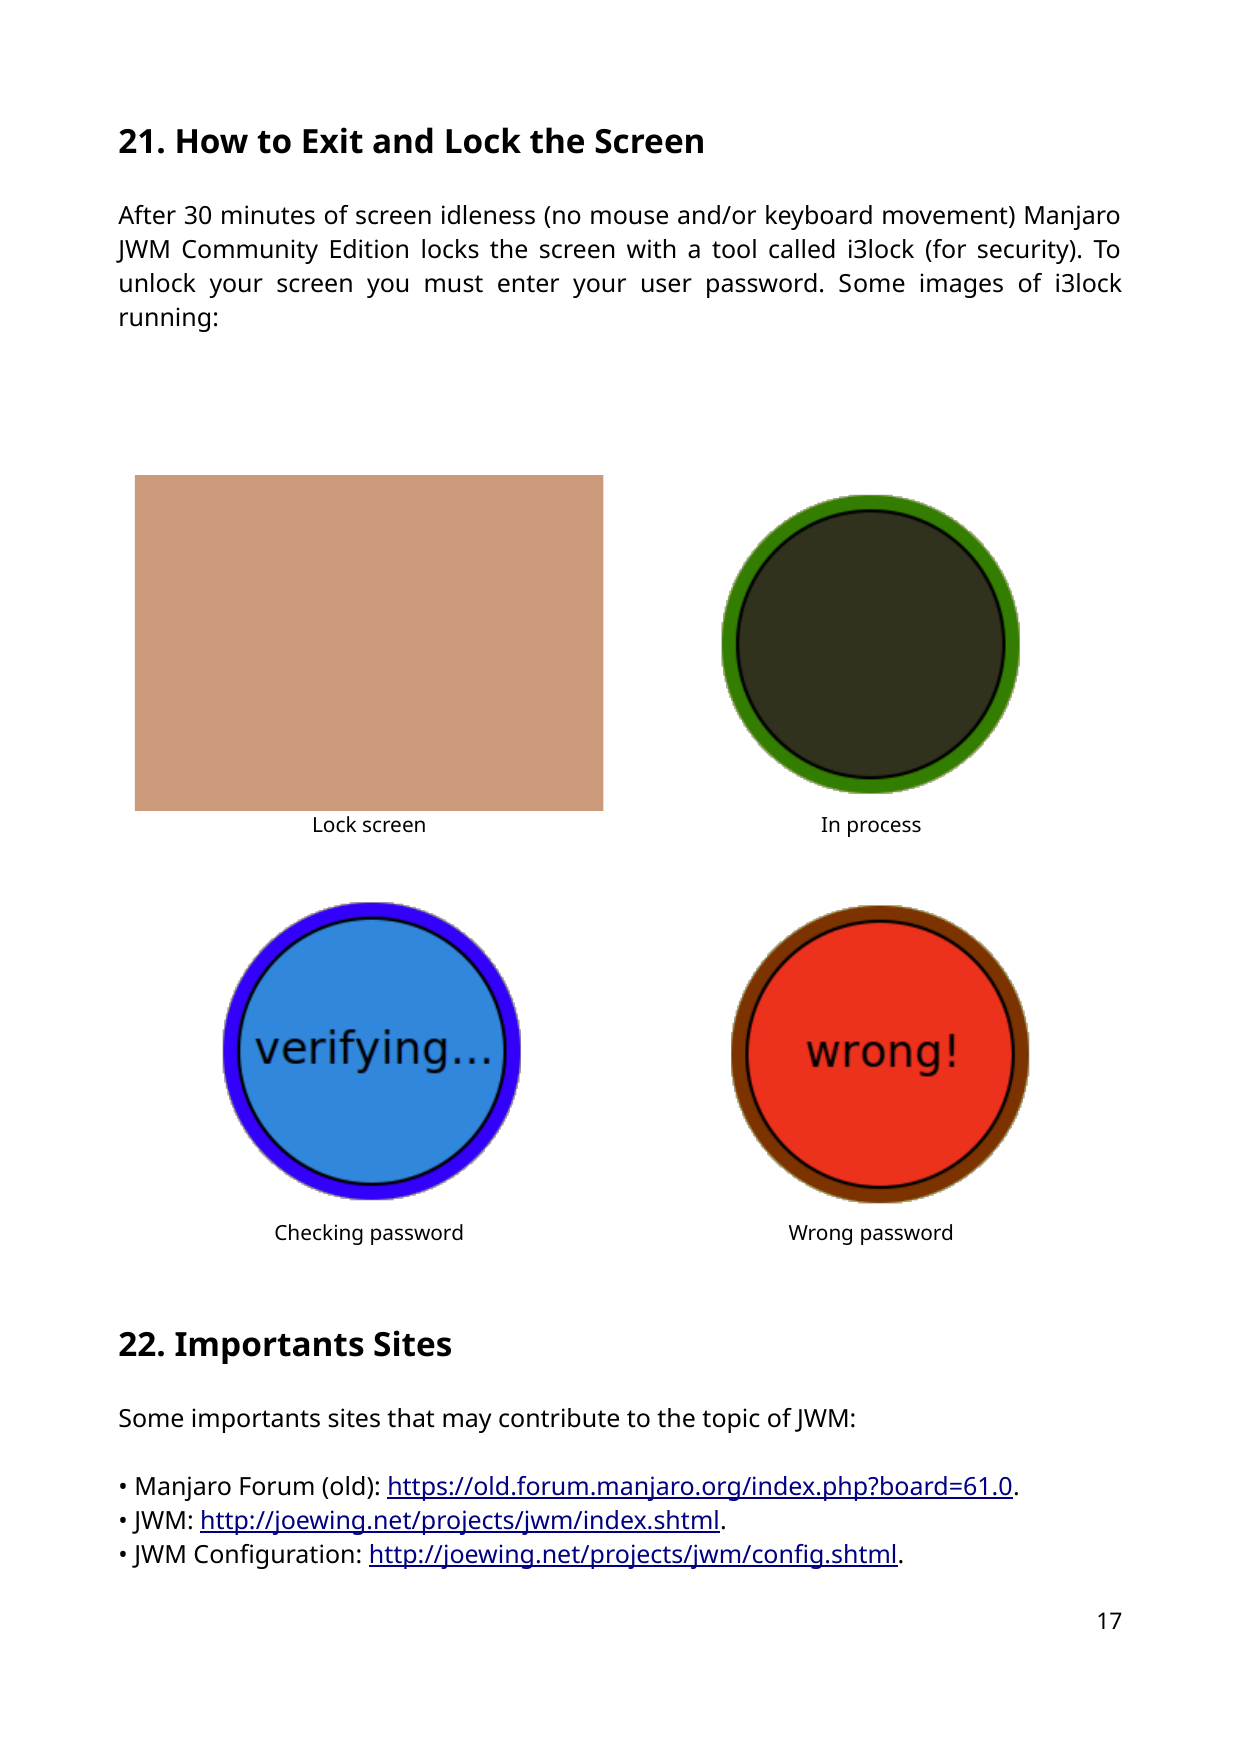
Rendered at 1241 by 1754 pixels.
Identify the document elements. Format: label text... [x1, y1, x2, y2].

picture [134, 884, 604, 1219]
text Some importants sites that may contribute to the topic of JWM: [118, 1400, 1122, 1434]
table_header In process [620, 470, 1122, 844]
text • JWM: http://joewing.net/projects/jwm/index.shtml. [118, 1502, 1122, 1537]
picture [636, 884, 1106, 1219]
subtitle 22. Importants Sites [118, 1321, 1122, 1366]
text After 30 minutes of screen idleness (no mouse and/or keyboard movement) Manjaro JWM Community Edition locks the screen with a tool called i3lock (for security). To unlock your screen you must enter your user password. Some images of i3lock running: [118, 198, 1122, 334]
table_header Checking password [118, 879, 620, 1253]
table_header Lock screen [118, 470, 620, 844]
picture [134, 475, 604, 811]
subtitle 21. How to Exit and Lock the Screen [118, 118, 1122, 163]
picture [636, 475, 1106, 811]
table_header Wrong password [620, 879, 1122, 1253]
text • JWM Configuration: http://joewing.net/projects/jwm/config.shtml. [118, 1537, 1122, 1571]
text • Manjaro Forum (old): https://old.forum.manjaro.org/index.php?board=61.0. [118, 1468, 1122, 1502]
